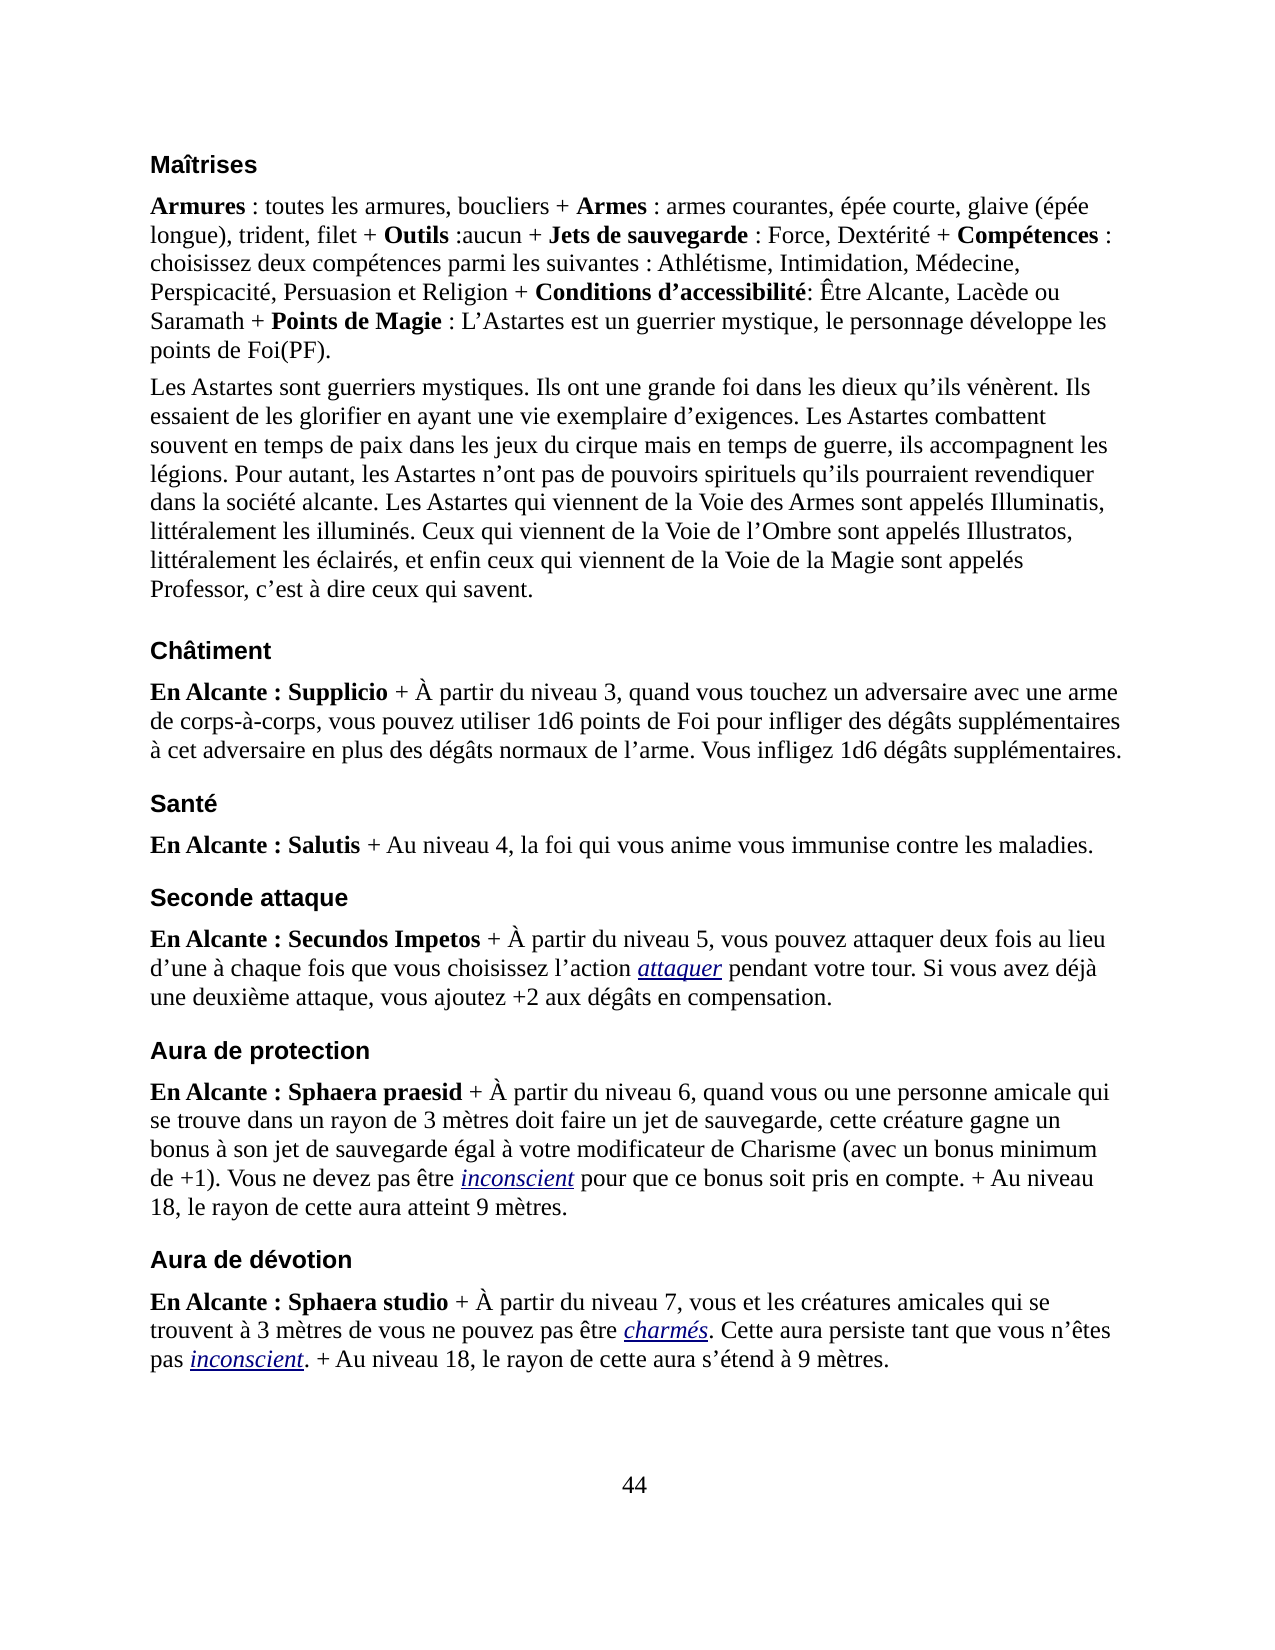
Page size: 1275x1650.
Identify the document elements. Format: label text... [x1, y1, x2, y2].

text Armures : toutes les armures, boucliers + Armes : armes courantes, épée courte, glaive (épée longue), trident, filet + Outils :aucun + Jets de sauvegarde : Force, Dextérité + Compétences : choisissez deux compétences parmi les suivantes : Athlétisme, Intimidation, Médecine, Perspicacité, Persuasion et Religion + Conditions d’accessibilité: Être Alcante, Lacède ou Saramath + Points de Magie : L’Astartes est un guerrier mystique, le personnage développe les points de Foi(PF). [150, 191, 1125, 363]
subtitle Santé [150, 789, 1125, 817]
subtitle Châtiment [150, 636, 1125, 665]
text En Alcante : Salutis + Au niveau 4, la foi qui vous anime vous immunise contre les maladies. [150, 830, 1125, 858]
subtitle Seconde attaque [150, 883, 1125, 912]
text En Alcante : Supplicio + À partir du niveau 3, quand vous touchez un adversaire avec une arme de corps-à-corps, vous pouvez utiliser 1d6 points de Foi pour infliger des dégâts supplémentaires à cet adversaire en plus des dégâts normaux de l’arme. Vous infligez 1d6 dégâts supplémentaires. [150, 677, 1125, 764]
subtitle Aura de protection [150, 1036, 1125, 1064]
text Les Astartes sont guerriers mystiques. Ils ont une grande foi dans les dieux qu’ils vénèrent. Ils essaient de les glorifier en ayant une vie exemplaire d’exigences. Les Astartes combattent souvent en temps de paix dans les jeux du cirque mais en temps de guerre, ils accompagnent les légions. Pour autant, les Astartes n’ont pas de pouvoirs spirituels qu’ils pourraient revendiquer dans la société alcante. Les Astartes qui viennent de la Voie des Armes sont appelés Illuminatis, littéralement les illuminés. Ceux qui viennent de la Voie de l’Ombre sont appelés Illustratos, littéralement les éclairés, et enfin ceux qui viennent de la Voie de la Magie sont appelés Professor, c’est à dire ceux qui savent. [150, 372, 1125, 602]
text En Alcante : Secundos Impetos + À partir du niveau 5, vous pouvez attaquer deux fois au lieu d’une à chaque fois que vous choisissez l’action attaquer pendant votre tour. Si vous avez déjà une deuxième attaque, vous ajoutez +2 aux dégâts en compensation. [150, 924, 1125, 1011]
text En Alcante : Sphaera praesid + À partir du niveau 6, quand vous ou une personne amicale qui se trouve dans un rayon de 3 mètres doit faire un jet de sauvegarde, cette créature gagne un bonus à son jet de sauvegarde égal à votre modificateur de Charisme (avec un bonus minimum de +1). Vous ne devez pas être inconscient pour que ce bonus soit pris en compte. + Au niveau 18, le rayon de cette aura atteint 9 mètres. [150, 1077, 1125, 1221]
text En Alcante : Sphaera studio + À partir du niveau 7, vous et les créatures amicales qui se trouvent à 3 mètres de vous ne pouvez pas être charmés. Cette aura persiste tant que vous n’êtes pas inconscient. + Au niveau 18, le rayon de cette aura s’étend à 9 mètres. [150, 1287, 1125, 1373]
subtitle Aura de dévotion [150, 1246, 1125, 1274]
subtitle Maîtrises [150, 150, 1125, 178]
